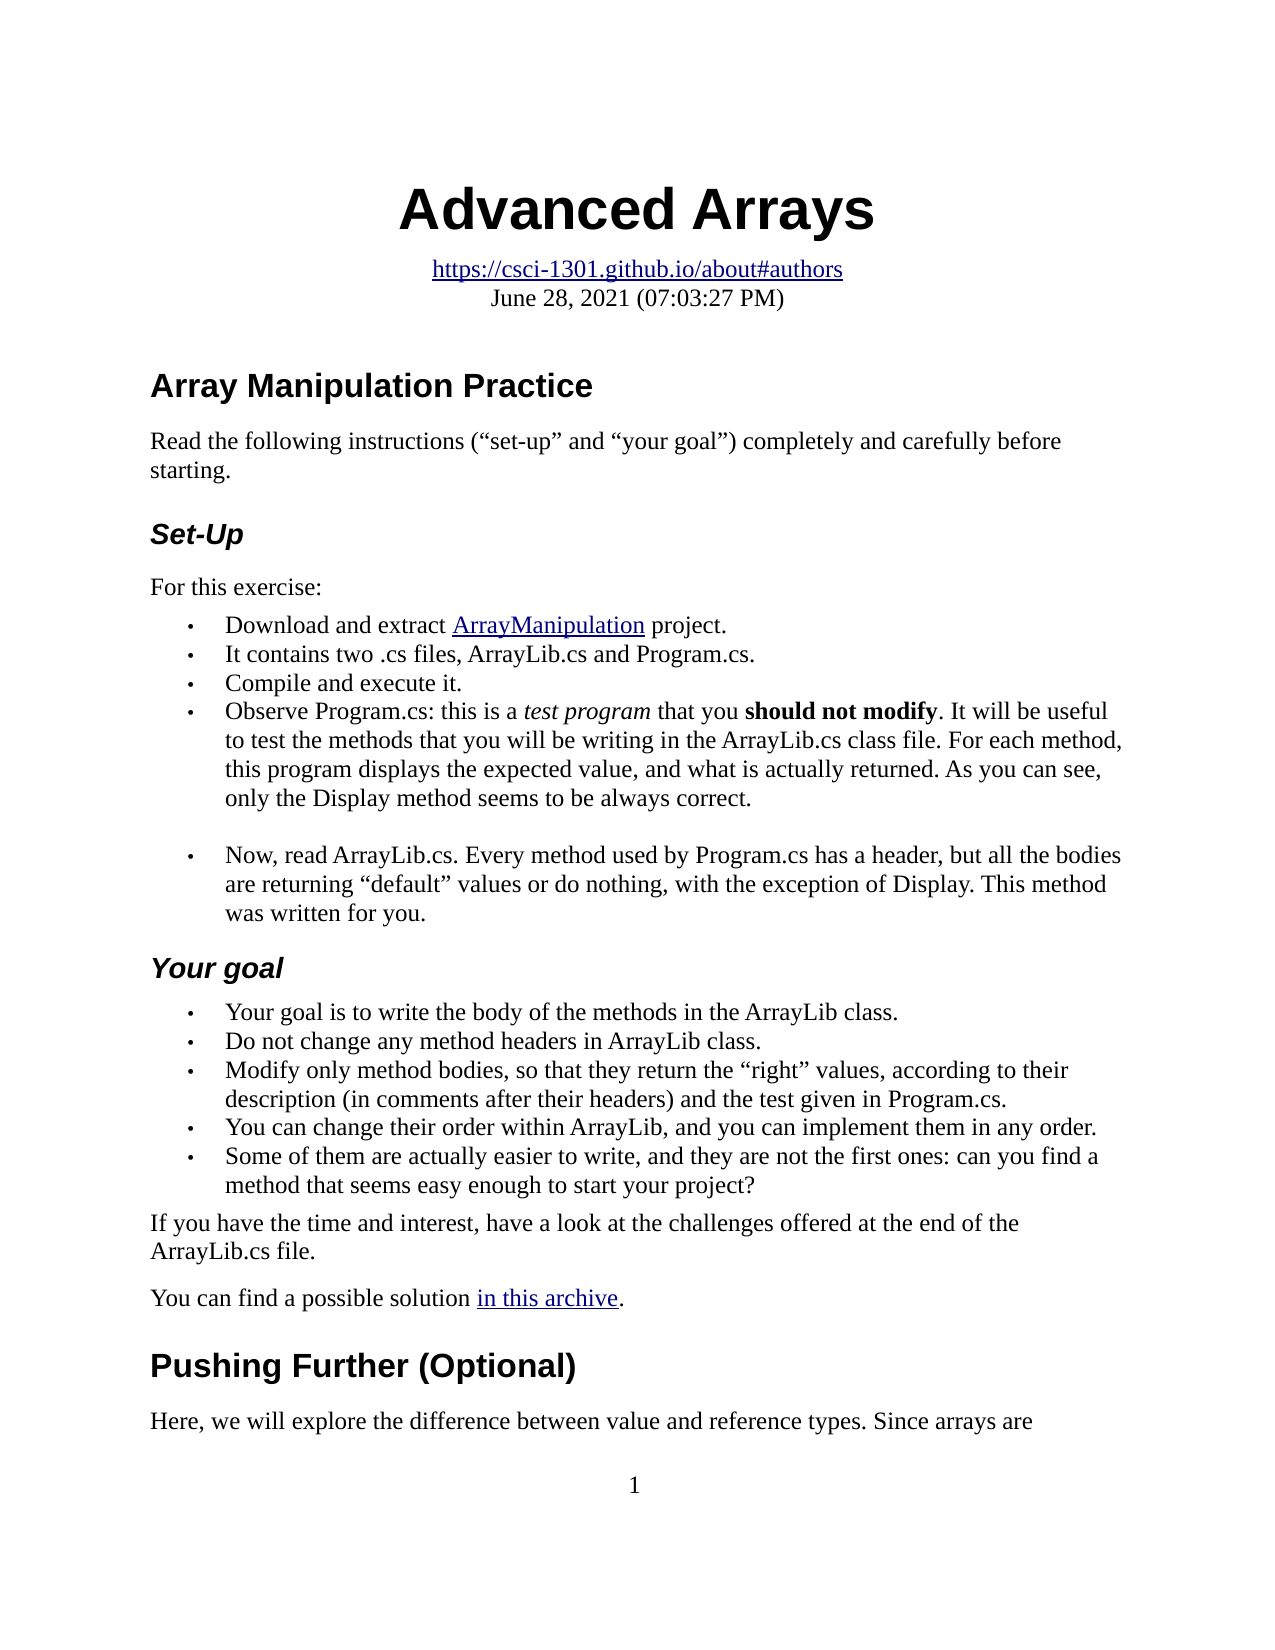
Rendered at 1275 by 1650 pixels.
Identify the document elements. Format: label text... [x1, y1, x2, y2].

text https://csci-1301.github.io/about#authors [150, 254, 1125, 283]
list Your goal is to write the body of the methods in the ArrayLib class. [187, 997, 1125, 1026]
subtitle Array Manipulation Practice [150, 366, 1125, 404]
subtitle Your goal [150, 951, 1125, 985]
list Compile and execute it. [187, 668, 1125, 696]
list Some of them are actually easier to write, and they are not the first ones: can you find a method that seems easy enough to start your project? [187, 1141, 1125, 1199]
text You can find a possible solution in this archive. [150, 1283, 1125, 1312]
list Do not change any method headers in ArrayLib class. [187, 1026, 1125, 1055]
title Advanced Arrays [150, 175, 1125, 242]
list It contains two .cs files, ArrayLib.cs and Program.cs. [187, 639, 1125, 668]
subtitle Set-Up [150, 517, 1125, 551]
list Now, read ArrayLib.cs. Every method used by Program.cs has a header, but all the bodies are returning “default” values or do nothing, with the exception of Display. This method was written for you. [187, 840, 1125, 926]
list Observe Program.cs: this is a test program that you should not modify. It will be useful to test the methods that you will be writing in the ArrayLib.cs class file. For each method, this program displays the expected value, and what is actually returned. As you can see, only the Display method seems to be always correct. [187, 696, 1125, 840]
text For this exercise: [150, 572, 1125, 601]
text Read the following instructions (“set-up” and “your goal”) completely and carefully before starting. [150, 426, 1125, 483]
list You can change their order within ArrayLib, and you can implement them in any order. [187, 1112, 1125, 1141]
text Here, we will explore the difference between value and reference types. Since arrays are [150, 1406, 1125, 1434]
text June 28, 2021 (07:03:27 PM) [150, 283, 1125, 312]
subtitle Pushing Further (Optional) [150, 1346, 1125, 1384]
list Download and extract ArrayManipulation project. [187, 610, 1125, 639]
list Modify only method bodies, so that they return the “right” values, according to their description (in comments after their headers) and the test given in Program.cs. [187, 1055, 1125, 1112]
text If you have the time and interest, have a look at the challenges offered at the end of the ArrayLib.cs file. [150, 1208, 1125, 1265]
